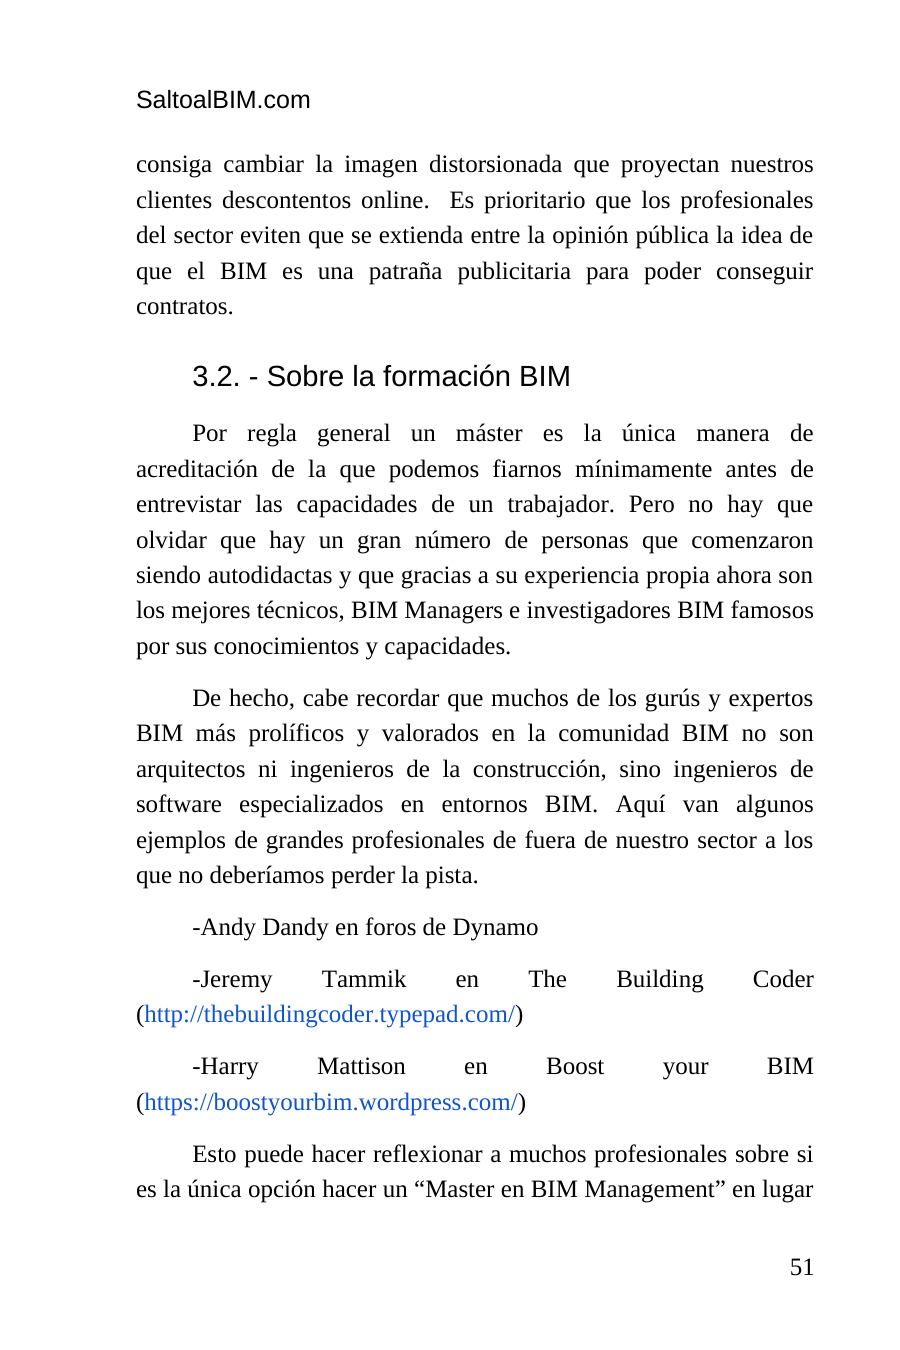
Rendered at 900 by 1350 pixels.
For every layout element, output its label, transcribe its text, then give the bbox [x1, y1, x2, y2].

text -Harry Mattison en Boost your BIM (https://boostyourbim.wordpress.com/) [136, 1046, 814, 1117]
text Por regla general un máster es la única manera de acreditación de la que podemos fiarnos mínimamente antes de entrevistar las capacidades de un trabajador. Pero no hay que olvidar que hay un gran número de personas que comenzaron siendo autodidactas y que gracias a su experiencia propia ahora son los mejores técnicos, BIM Managers e investigadores BIM famosos por sus conocimientos y capacidades. [136, 413, 814, 661]
text -Jeremy Tammik en The Building Coder (http://thebuildingcoder.typepad.com/) [136, 959, 814, 1030]
text consiga cambiar la imagen distorsionada que proyectan nuestros clientes descontentos online. Es prioritario que los profesionales del sector eviten que se extienda entre la opinión pública la idea de que el BIM es una patraña publicitaria para poder conseguir contratos. [136, 144, 814, 322]
text De hecho, cabe recordar que muchos de los gurús y expertos BIM más prolíficos y valorados en la comunidad BIM no son arquitectos ni ingenieros de la construcción, sino ingenieros de software especializados en entornos BIM. Aquí van algunos ejemplos de grandes profesionales de fuera de nuestro sector a los que no deberíamos perder la pista. [136, 678, 814, 891]
text Esto puede hacer reflexionar a muchos profesionales sobre si es la única opción hacer un “Master en BIM Management” en lugar [136, 1134, 814, 1205]
text -Andy Dandy en foros de Dynamo [136, 907, 814, 942]
subtitle 3.2. - Sobre la formación BIM [136, 359, 814, 393]
